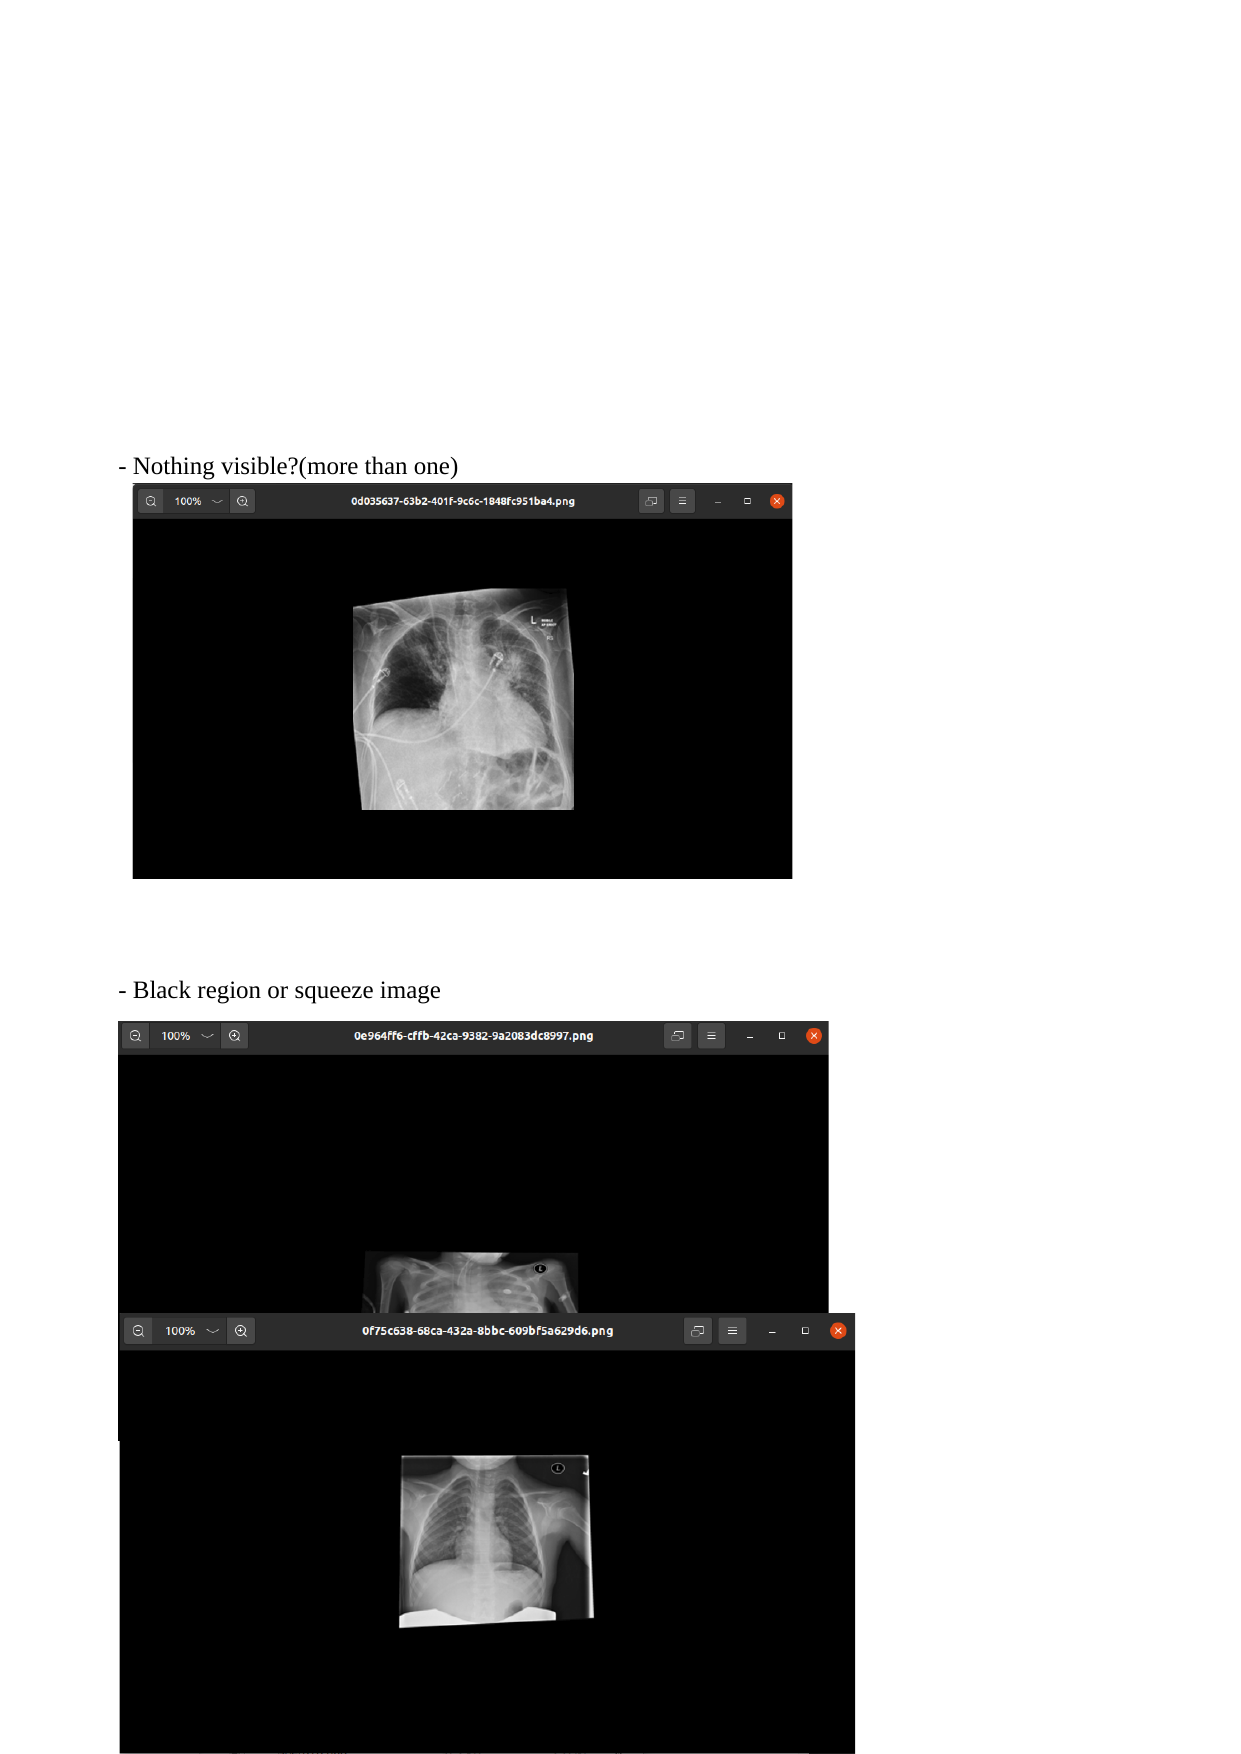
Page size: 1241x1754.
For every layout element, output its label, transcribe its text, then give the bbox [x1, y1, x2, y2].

text - Black region or squeeze image [118, 975, 1122, 1004]
picture [132, 483, 793, 879]
text - Nothing visible?(more than one) [118, 451, 1122, 480]
picture [118, 1021, 856, 1754]
